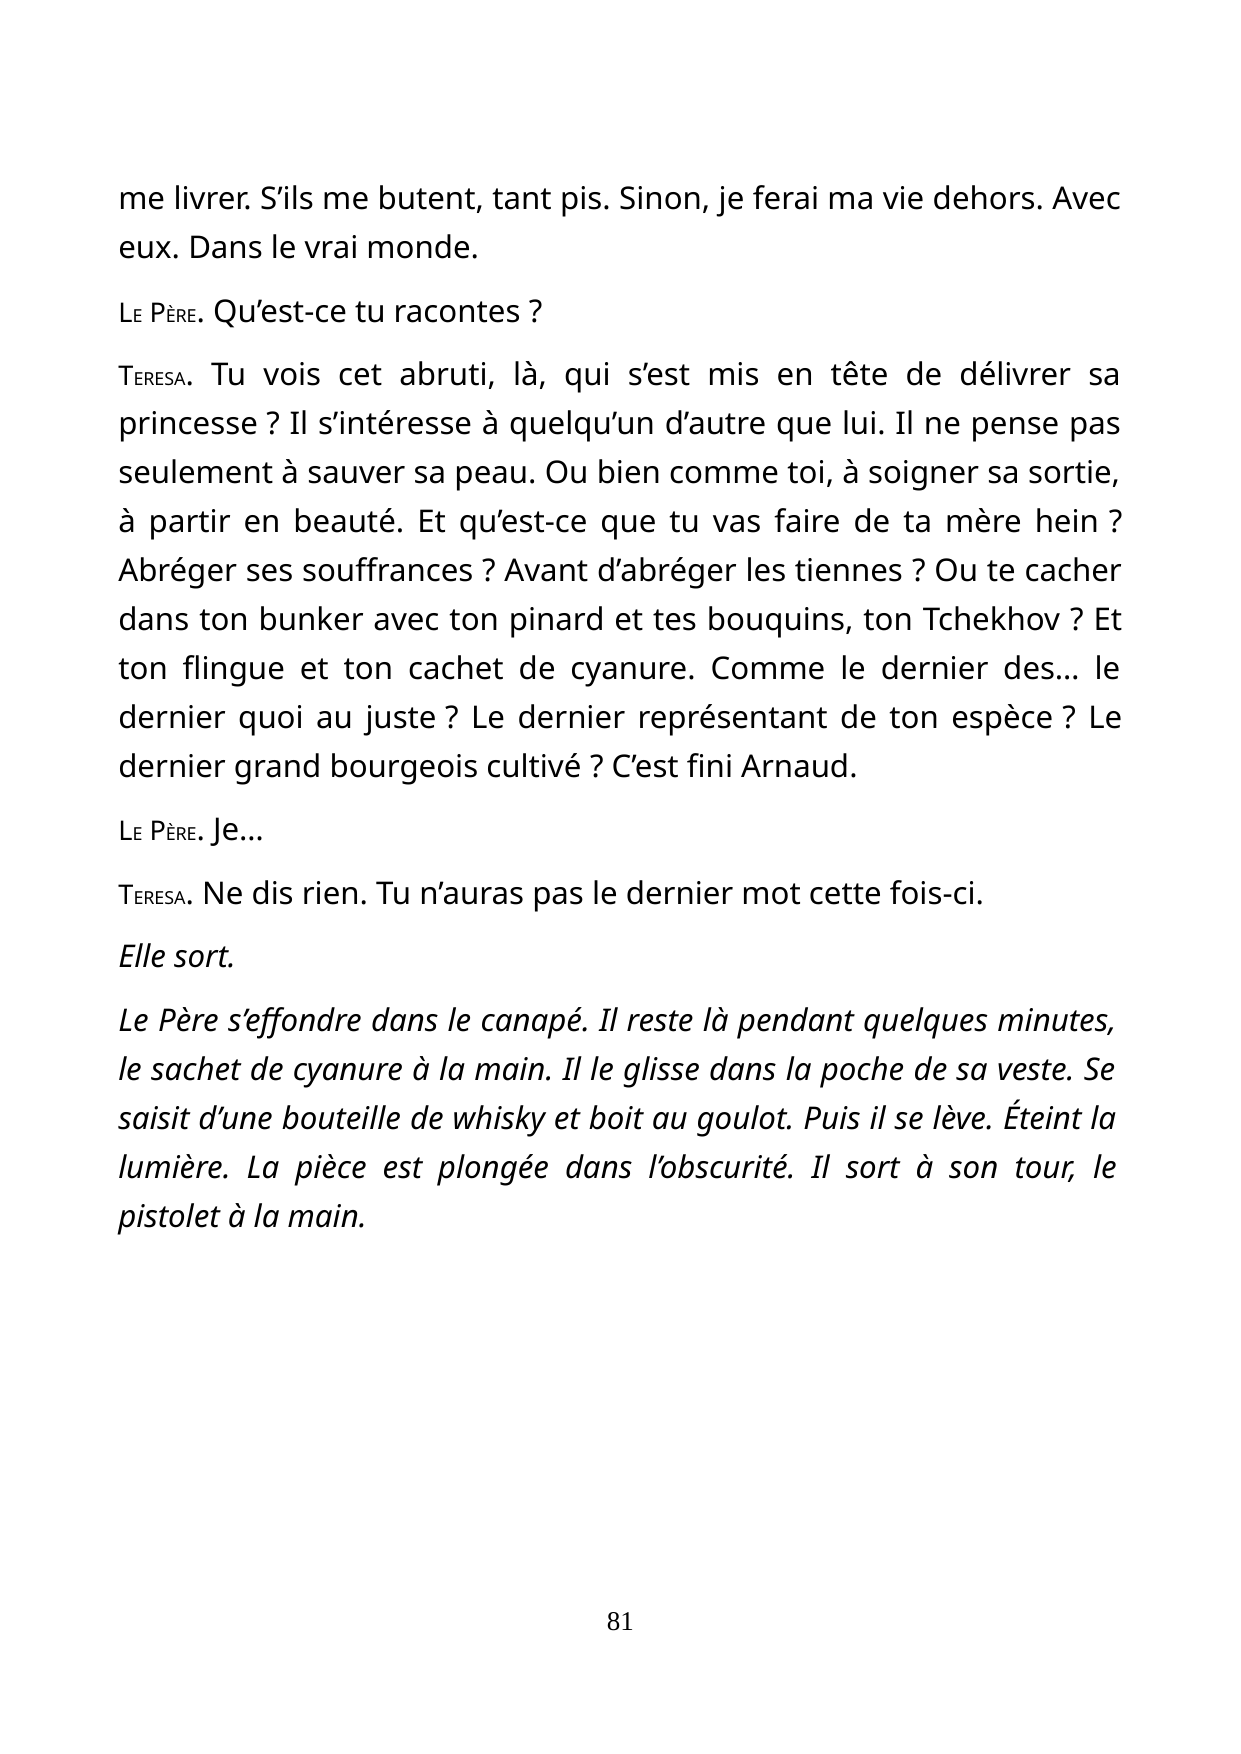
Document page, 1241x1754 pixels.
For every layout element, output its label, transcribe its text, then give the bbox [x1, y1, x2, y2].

text Le Père. Je… [118, 807, 1122, 850]
text Elle sort. [118, 934, 1122, 977]
text Teresa. Tu vois cet abruti, là, qui s’est mis en tête de délivrer sa princesse ? Il s’intéresse à quelqu’un d’autre que lui. Il ne pense pas seulement à sauver sa peau. Ou bien comme toi, à soigner sa sortie, à partir en beauté. Et qu’est-ce que tu vas faire de ta mère hein ? Abréger ses souffrances ? Avant d’abréger les tiennes ? Ou te cacher dans ton bunker avec ton pinard et tes bouquins, ton Tchekhov ? Et ton flingue et ton cachet de cyanure. Comme le dernier des… le dernier quoi au juste ? Le dernier représentant de ton espèce ? Le dernier grand bourgeois cultivé ? C’est fini Arnaud. [118, 352, 1122, 786]
text Teresa. Ne dis rien. Tu n’auras pas le dernier mot cette fois-ci. [118, 871, 1122, 913]
text me livrer. S’ils me butent, tant pis. Sinon, je ferai ma vie dehors. Avec eux. Dans le vrai monde. [118, 176, 1122, 268]
text Le Père. Qu’est-ce tu racontes ? [118, 288, 1122, 331]
text Le Père s’effondre dans le canapé. Il reste là pendant quelques minutes, le sachet de cyanure à la main. Il le glisse dans la poche de sa veste. Se saisit d’une bouteille de whisky et boit au goulot. Puis il se lève. Éteint la lumière. La pièce est plongée dans l’obscurité. Il sort à son tour, le pistolet à la main. [118, 998, 1122, 1236]
